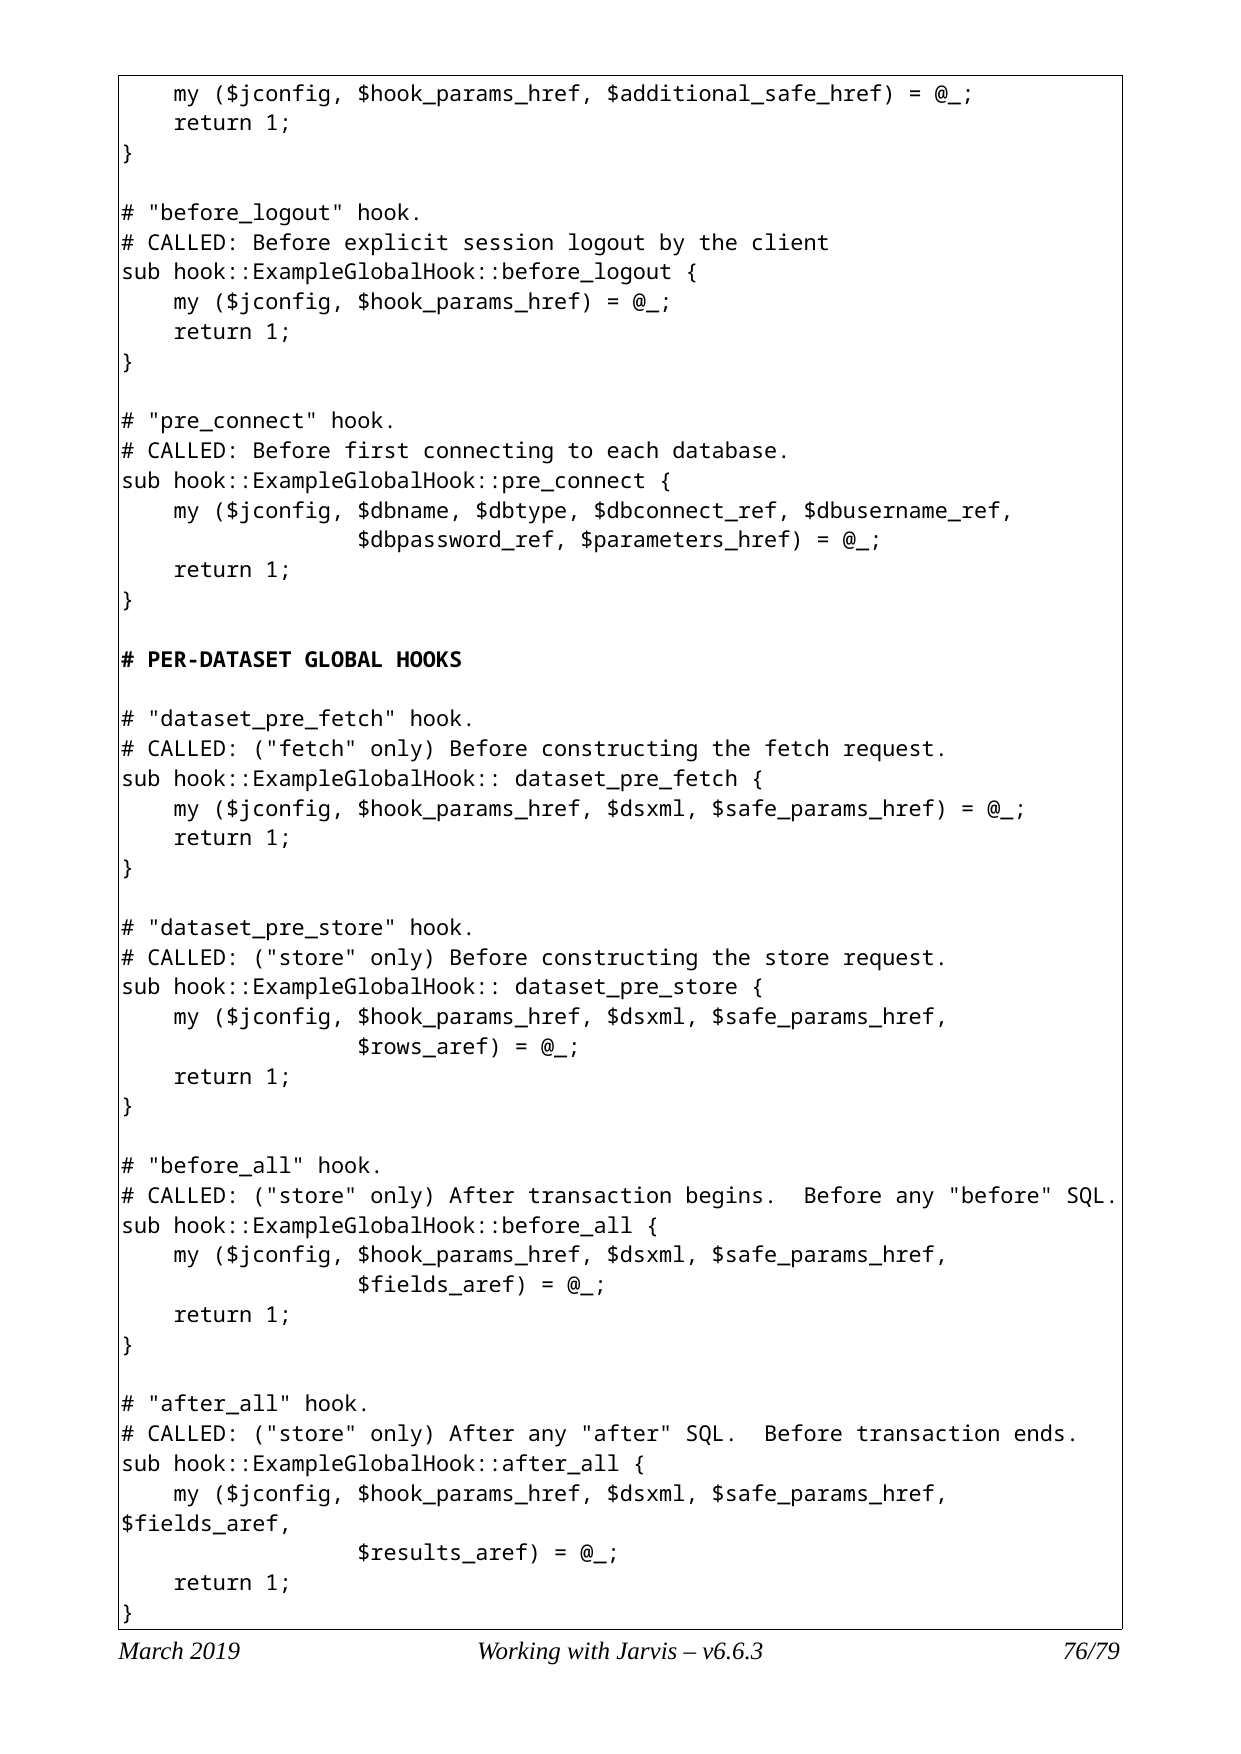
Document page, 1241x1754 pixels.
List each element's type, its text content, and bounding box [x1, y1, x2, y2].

text my ($jconfig, $hook_params_href, $dsxml, $safe_params_href, [119, 998, 1122, 1028]
text # "dataset_pre_store" hook. [119, 909, 1122, 939]
text my ($jconfig, $hook_params_href, $dsxml, $safe_params_href) = @_; [119, 790, 1122, 820]
text sub hook::ExampleGlobalHook::after_all { [119, 1445, 1122, 1475]
text my ($jconfig, $hook_params_href) = @_; [119, 283, 1122, 313]
text } [119, 581, 1122, 614]
text # CALLED: Before first connecting to each database. [119, 432, 1122, 462]
text # CALLED: ("store" only) Before constructing the store request. [119, 939, 1122, 969]
text # "before_logout" hook. [119, 194, 1122, 224]
text } [119, 1594, 1122, 1629]
text $rows_aref) = @_; [119, 1028, 1122, 1058]
text } [119, 343, 1122, 376]
text # CALLED: Before explicit session logout by the client [119, 224, 1122, 254]
text return 1; [119, 552, 1122, 581]
text return 1; [119, 1564, 1122, 1594]
text # "pre_connect" hook. [119, 403, 1122, 432]
text my ($jconfig, $hook_params_href, $additional_safe_href) = @_; [119, 76, 1122, 105]
text # "dataset_pre_fetch" hook. [119, 701, 1122, 730]
text return 1; [119, 1296, 1122, 1326]
text sub hook::ExampleGlobalHook::pre_connect { [119, 462, 1122, 492]
text return 1; [119, 820, 1122, 849]
text return 1; [119, 313, 1122, 343]
text # PER-DATASET GLOBAL HOOKS [119, 641, 1122, 673]
text } [119, 134, 1122, 167]
text } [119, 849, 1122, 882]
text my ($jconfig, $dbname, $dbtype, $dbconnect_ref, $dbusername_ref, [119, 492, 1122, 522]
text sub hook::ExampleGlobalHook:: dataset_pre_fetch { [119, 760, 1122, 790]
text # "before_all" hook. [119, 1147, 1122, 1177]
text # CALLED: ("fetch" only) Before constructing the fetch request. [119, 730, 1122, 760]
text sub hook::ExampleGlobalHook::before_logout { [119, 254, 1122, 283]
text $dbpassword_ref, $parameters_href) = @_; [119, 522, 1122, 552]
text } [119, 1326, 1122, 1359]
text $fields_aref) = @_; [119, 1267, 1122, 1296]
text my ($jconfig, $hook_params_href, $dsxml, $safe_params_href, [119, 1237, 1122, 1267]
text return 1; [119, 1058, 1122, 1088]
text sub hook::ExampleGlobalHook::before_all { [119, 1207, 1122, 1237]
text } [119, 1088, 1122, 1120]
text my ($jconfig, $hook_params_href, $dsxml, $safe_params_href, $fields_aref, $results_aref) = @_; [119, 1475, 1122, 1564]
text # "after_all" hook. [119, 1386, 1122, 1416]
text # CALLED: ("store" only) After any "after" SQL. Before transaction ends. [119, 1416, 1122, 1445]
text # CALLED: ("store" only) After transaction begins. Before any "before" SQL. [119, 1177, 1122, 1207]
text sub hook::ExampleGlobalHook:: dataset_pre_store { [119, 969, 1122, 998]
text return 1; [119, 105, 1122, 134]
